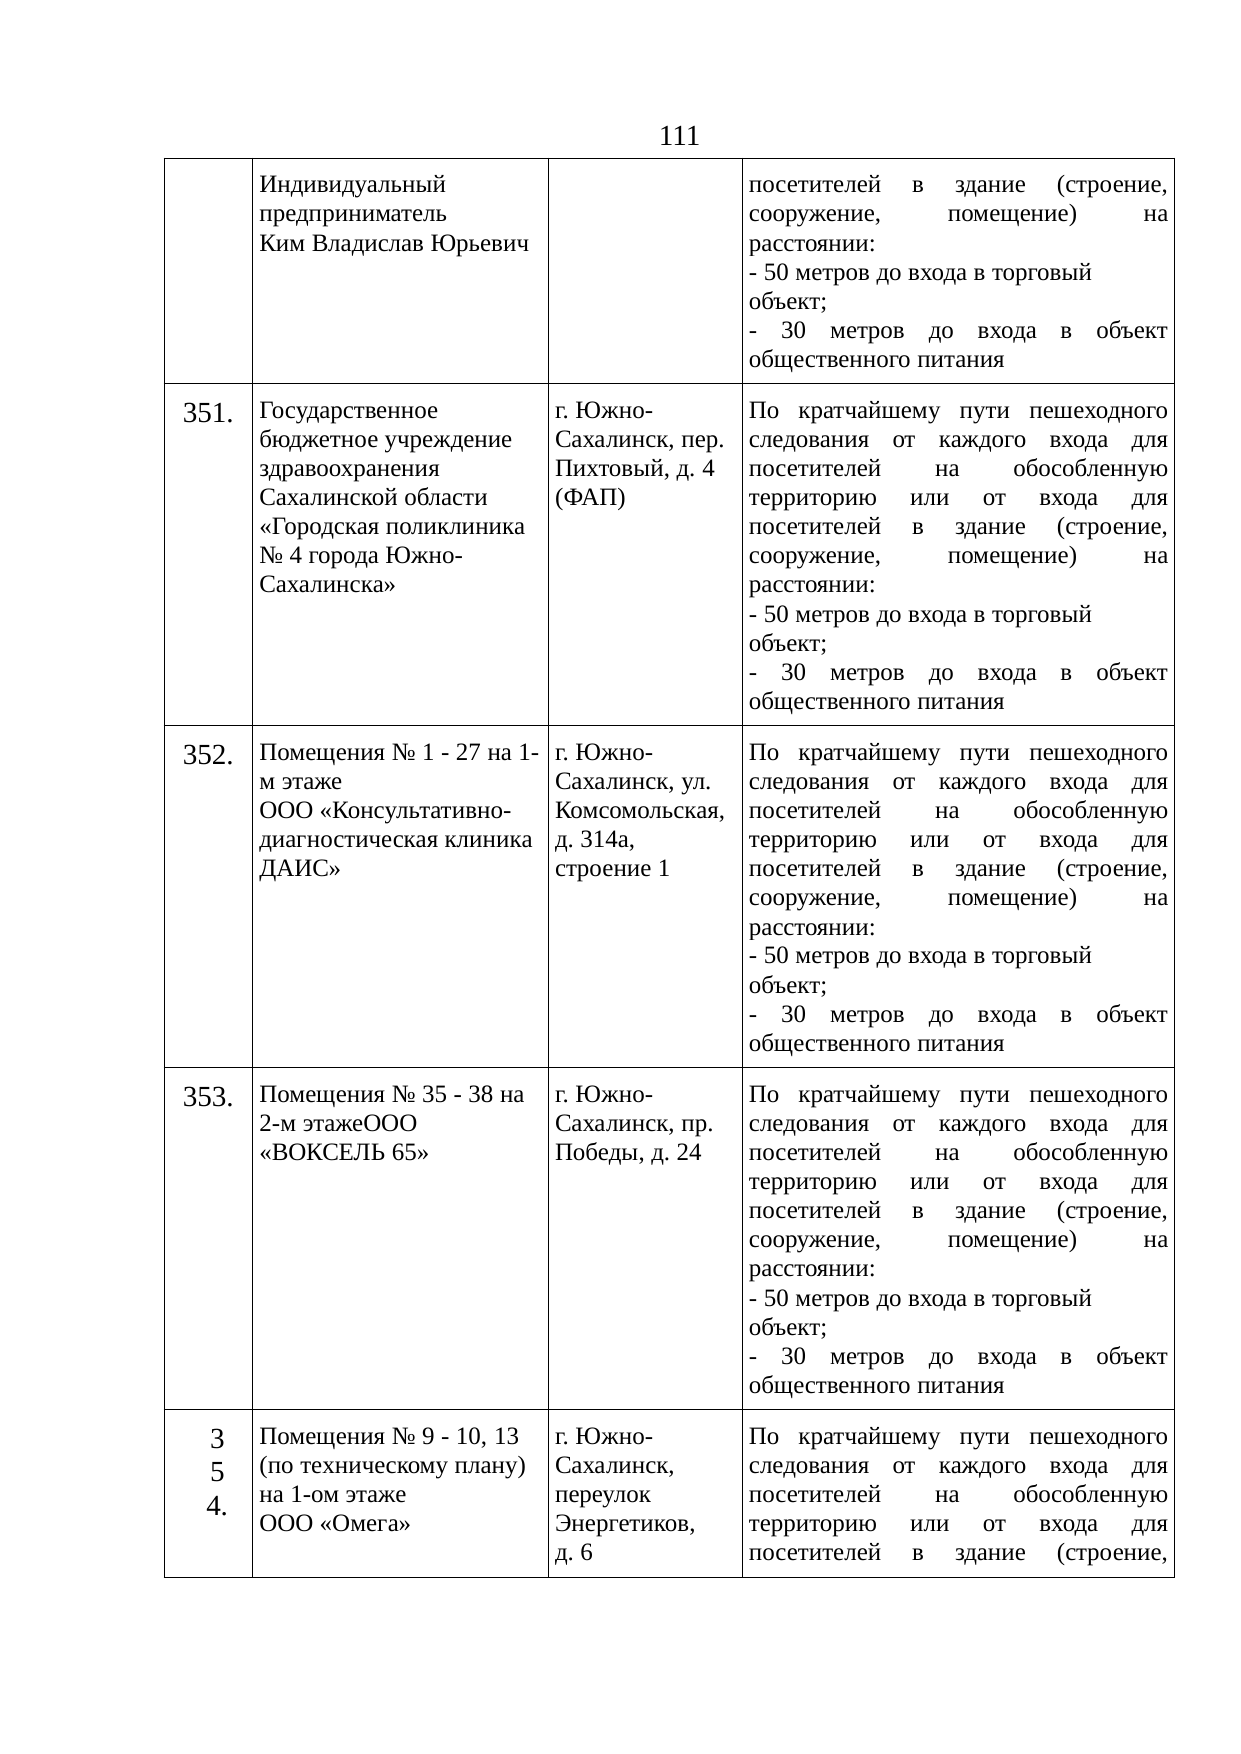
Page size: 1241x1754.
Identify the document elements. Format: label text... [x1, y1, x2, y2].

table_cell [549, 159, 742, 383]
table_cell [165, 1410, 252, 1577]
table_cell По кратчайшему пути пешеходного следования от каждого входа для посетителей на обособленную территорию или от входа для посетителей в здание (строение, сооружение, помещение) на расстоянии: - 50 метров до входа в торговый объект; - 30 метров до входа в объект общественного питания [743, 384, 1174, 725]
table_cell По кратчайшему пути пешеходного следования от каждого входа для посетителей на обособленную территорию или от входа для посетителей в здание (строение, сооружение, помещение) на расстоянии: - 50 метров до входа в торговый объект; - 30 метров до входа в объект общественного питания [743, 726, 1174, 1067]
table_cell [165, 159, 252, 383]
table_cell посетителей в здание (строение, сооружение, помещение) на расстоянии: - 50 метров до входа в торговый объект; - 30 метров до входа в объект общественного питания [743, 159, 1174, 383]
table_cell Помещения № 35 - 38 на 2-м этажеООО «ВОКСЕЛЬ 65» [253, 1068, 548, 1409]
table_cell г. Южно-Сахалинск, переулок Энергетиков, д. 6 [549, 1410, 742, 1577]
table_cell Индивидуальный предприниматель Ким Владислав Юрьевич [253, 159, 548, 383]
table_cell По кратчайшему пути пешеходного следования от каждого входа для посетителей на обособленную территорию или от входа для посетителей в здание (строение, [743, 1410, 1174, 1577]
table_cell [165, 726, 252, 1067]
table_cell г. Южно-Сахалинск, пер. Пихтовый, д. 4 (ФАП) [549, 384, 742, 725]
table_cell Государственное бюджетное учреждение здравоохранения Сахалинской области «Городская поликлиника № 4 города Южно-Сахалинска» [253, 384, 548, 725]
table_cell г. Южно-Сахалинск, ул. Комсомольская, д. 314а, строение 1 [549, 726, 742, 1067]
table_cell Помещения № 1 - 27 на 1-м этаже ООО «Консультативно-диагностическая клиника ДАИС» [253, 726, 548, 1067]
table_cell Помещения № 9 - 10, 13 (по техническому плану) на 1-ом этаже ООО «Омега» [253, 1410, 548, 1577]
table_cell [165, 384, 252, 725]
table_cell [165, 1068, 252, 1409]
table_cell г. Южно-Сахалинск, пр. Победы, д. 24 [549, 1068, 742, 1409]
table_cell По кратчайшему пути пешеходного следования от каждого входа для посетителей на обособленную территорию или от входа для посетителей в здание (строение, сооружение, помещение) на расстоянии: - 50 метров до входа в торговый объект; - 30 метров до входа в объект общественного питания [743, 1068, 1174, 1409]
